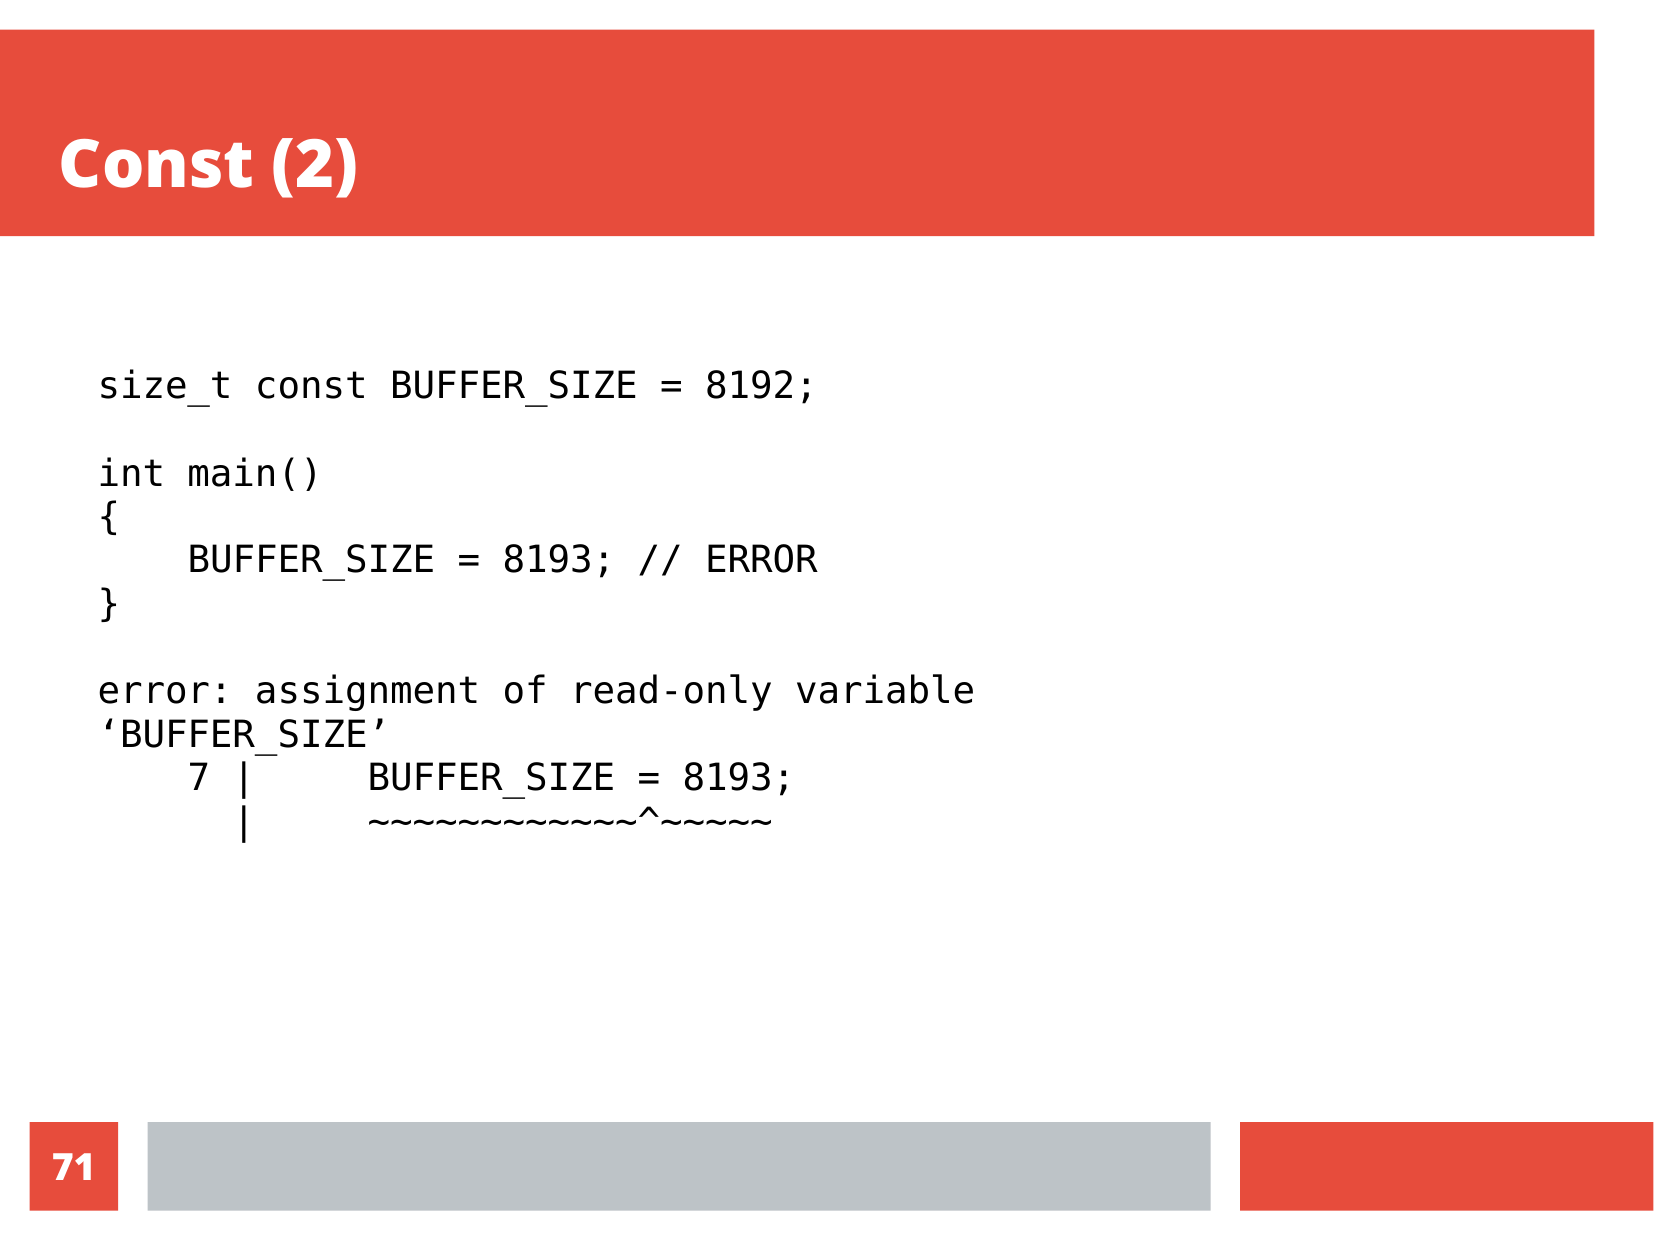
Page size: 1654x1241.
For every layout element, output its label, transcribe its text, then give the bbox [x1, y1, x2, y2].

text_box size_t const BUFFER_SIZE = 8192; int main() { BUFFER_SIZE = 8193; // ERROR } error: assignment of read-only variable ‘BUFFER_SIZE’ 7 | BUFFER_SIZE = 8193; | ~~~~~~~~~~~~^~~~~~ [82, 356, 1052, 851]
title Const (2) [59, 59, 1595, 207]
